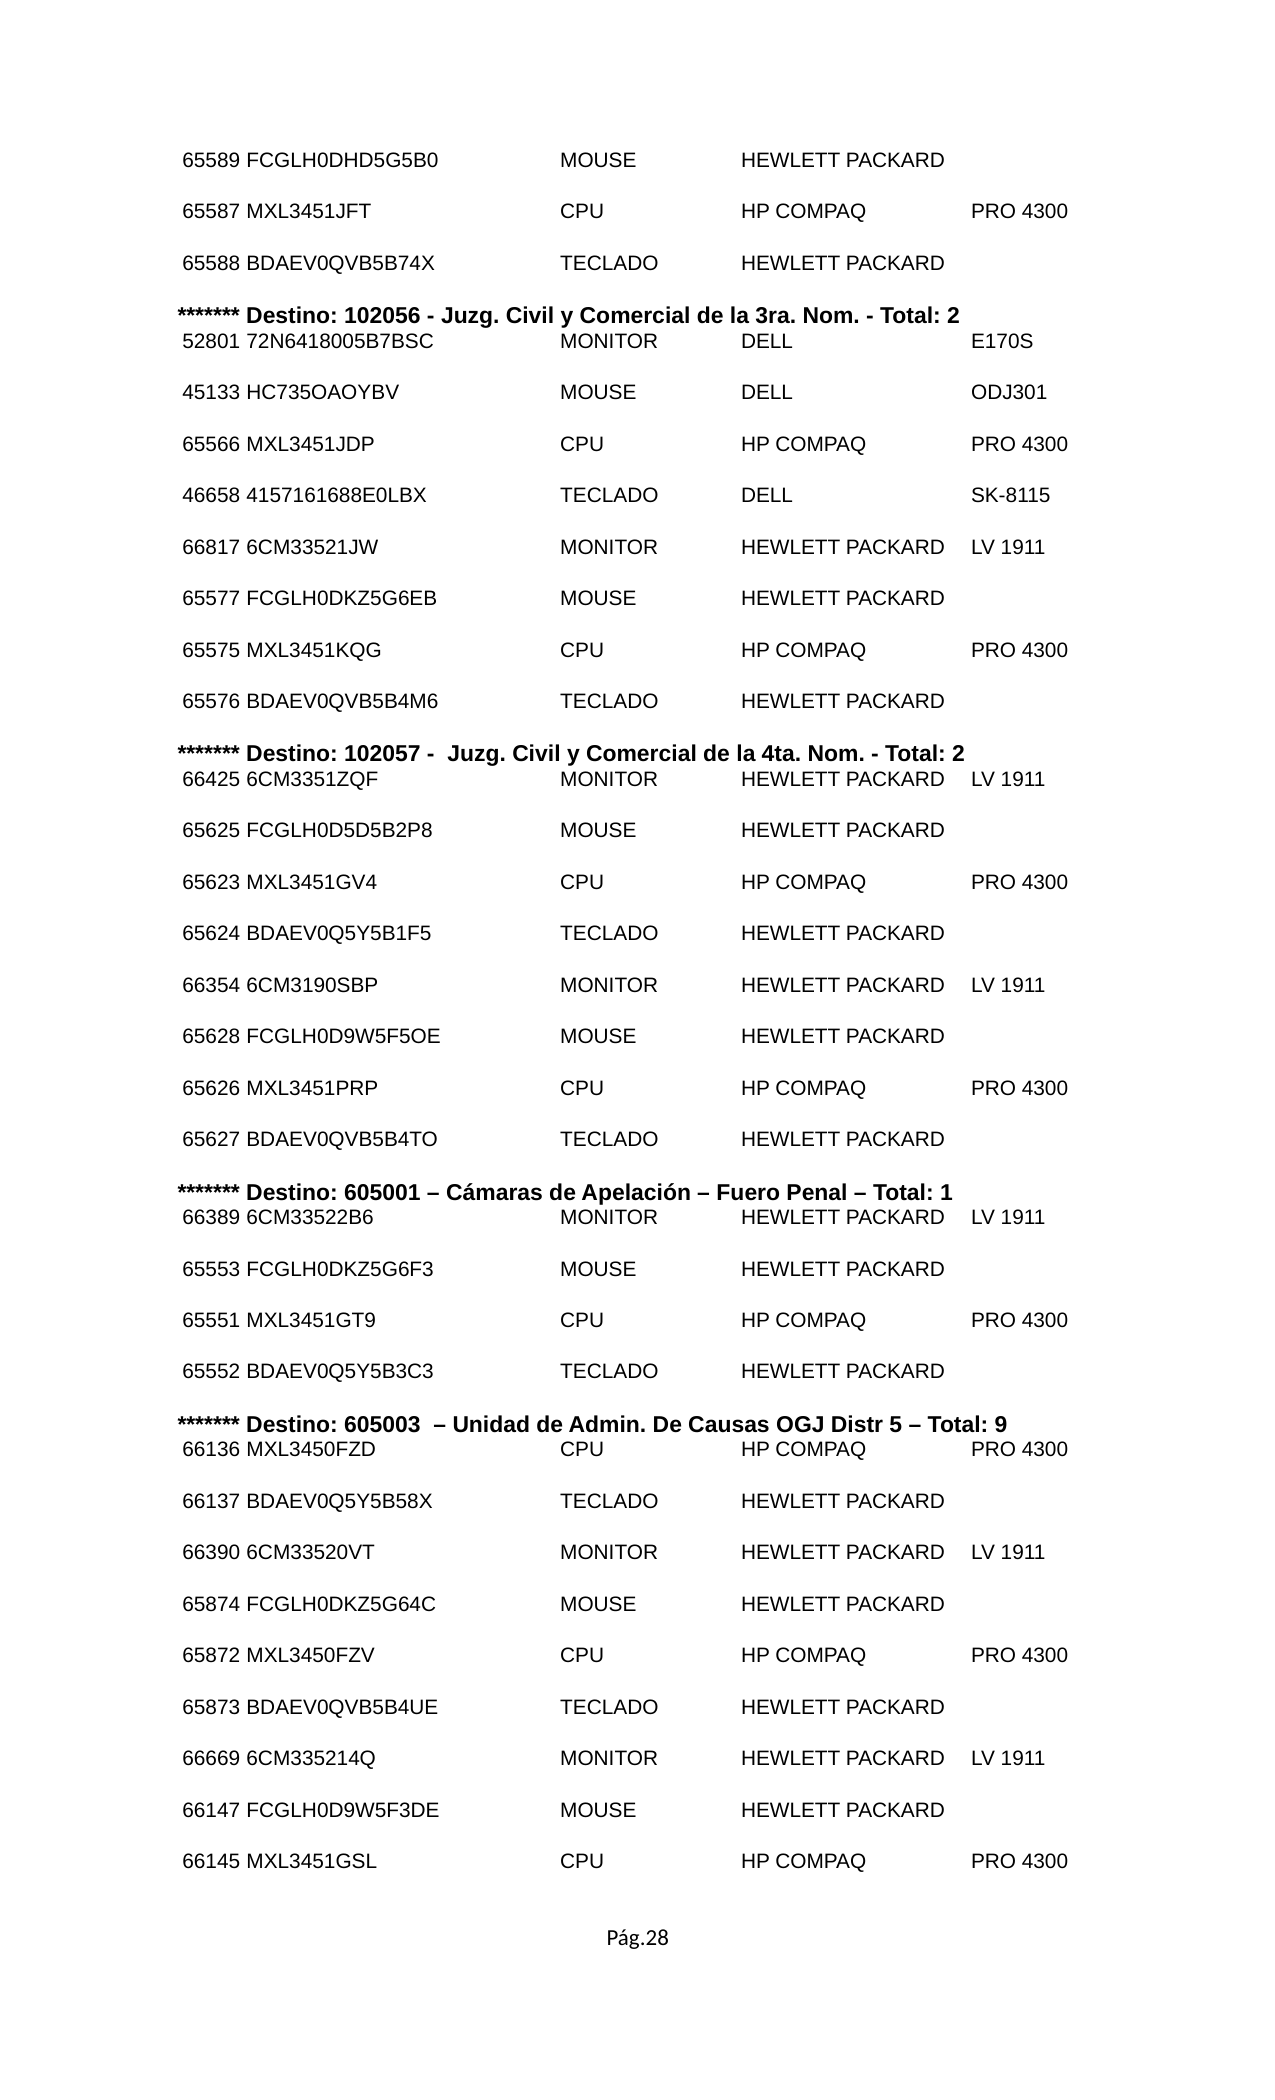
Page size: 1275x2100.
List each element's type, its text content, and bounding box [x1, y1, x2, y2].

table_cell CPU [558, 200, 738, 251]
table_cell TECLADO [558, 922, 738, 972]
table_cell DELL [739, 484, 968, 534]
table_cell HP COMPAQ [739, 1309, 968, 1359]
table_cell PRO 4300 [969, 871, 1119, 921]
table_cell 65625 [175, 819, 243, 869]
table_cell MXL3451JDP [244, 432, 557, 483]
table_cell 6CM33520VT [244, 1541, 557, 1591]
table_header LV 1911 [969, 1206, 1119, 1256]
table_cell PRO 4300 [969, 1076, 1119, 1127]
table_cell 65874 [175, 1592, 243, 1643]
table_cell MOUSE [558, 1025, 738, 1075]
table_cell [969, 149, 1119, 199]
table_cell HEWLETT PACKARD [739, 149, 968, 199]
table_cell HEWLETT PACKARD [739, 1592, 968, 1643]
table_cell MOUSE [558, 381, 738, 431]
table_header MONITOR [558, 1206, 738, 1256]
table_cell HEWLETT PACKARD [739, 1257, 968, 1308]
table_cell 66390 [175, 1541, 243, 1591]
table_cell FCGLH0DHD5G5B0 [244, 149, 557, 199]
table_cell [969, 587, 1119, 637]
table_cell TECLADO [558, 252, 738, 302]
table_cell HEWLETT PACKARD [739, 1798, 968, 1849]
table_cell 4157161688E0LBX [244, 484, 557, 534]
table_header HP COMPAQ [739, 1438, 968, 1488]
table_cell HEWLETT PACKARD [739, 974, 968, 1024]
table_cell MOUSE [558, 587, 738, 637]
table_cell CPU [558, 638, 738, 689]
table_cell MXL3451JFT [244, 200, 557, 251]
table_cell LV 1911 [969, 974, 1119, 1024]
table_cell 65551 [175, 1309, 243, 1359]
table_cell MONITOR [558, 974, 738, 1024]
table_cell MXL3451GT9 [244, 1309, 557, 1359]
table_header E170S [969, 330, 1119, 380]
table_cell BDAEV0QVB5B74X [244, 252, 557, 302]
table_cell TECLADO [558, 1490, 738, 1540]
table_header MONITOR [558, 768, 738, 818]
table_cell [969, 1798, 1119, 1849]
table_header 72N6418005B7BSC [244, 330, 557, 380]
table_cell BDAEV0QVB5B4TO [244, 1128, 557, 1178]
table_cell HEWLETT PACKARD [739, 1490, 968, 1540]
table_cell HEWLETT PACKARD [739, 587, 968, 637]
table_cell [969, 252, 1119, 302]
table_header 6CM33522B6 [244, 1206, 557, 1256]
table_cell MXL3451GV4 [244, 871, 557, 921]
table_cell 65588 [175, 252, 243, 302]
table_cell MOUSE [558, 149, 738, 199]
table_cell 65627 [175, 1128, 243, 1178]
table_cell PRO 4300 [969, 1850, 1119, 1893]
table_cell 66137 [175, 1490, 243, 1540]
table_cell 65566 [175, 432, 243, 483]
table_cell HEWLETT PACKARD [739, 1360, 968, 1411]
table_cell CPU [558, 871, 738, 921]
table_cell BDAEV0QVB5B4UE [244, 1695, 557, 1746]
table_cell MXL3451PRP [244, 1076, 557, 1127]
table_cell BDAEV0Q5Y5B1F5 [244, 922, 557, 972]
table_cell BDAEV0Q5Y5B3C3 [244, 1360, 557, 1411]
table_cell 66147 [175, 1798, 243, 1849]
table_cell MOUSE [558, 1592, 738, 1643]
table_cell MXL3450FZV [244, 1644, 557, 1694]
table_cell DELL [739, 381, 968, 431]
table_cell HEWLETT PACKARD [739, 252, 968, 302]
table_header HEWLETT PACKARD [739, 768, 968, 818]
table_cell HC735OAOYBV [244, 381, 557, 431]
table_header 6CM3351ZQF [244, 768, 557, 818]
table_cell MONITOR [558, 535, 738, 586]
table_header HEWLETT PACKARD [739, 1206, 968, 1256]
table_cell 6CM335214Q [244, 1747, 557, 1797]
table_cell FCGLH0DKZ5G6F3 [244, 1257, 557, 1308]
table_header 66136 [175, 1438, 243, 1488]
subtitle ******* Destino: 102057 - Juzg. Civil y Comercial de la 4ta. Nom. - Total: 2 [177, 740, 1225, 767]
table_cell HP COMPAQ [739, 1076, 968, 1127]
table_cell 65872 [175, 1644, 243, 1694]
table_cell HP COMPAQ [739, 638, 968, 689]
table_header MXL3450FZD [244, 1438, 557, 1488]
table_cell CPU [558, 1076, 738, 1127]
table_cell CPU [558, 1850, 738, 1893]
table_cell PRO 4300 [969, 432, 1119, 483]
table_cell 6CM33521JW [244, 535, 557, 586]
table_cell LV 1911 [969, 535, 1119, 586]
table_cell [969, 1592, 1119, 1643]
table_cell 65577 [175, 587, 243, 637]
table_cell SK-8115 [969, 484, 1119, 534]
table_cell FCGLH0DKZ5G6EB [244, 587, 557, 637]
table_cell TECLADO [558, 1695, 738, 1746]
table_cell HEWLETT PACKARD [739, 1695, 968, 1746]
table_cell HEWLETT PACKARD [739, 922, 968, 972]
table_cell 65552 [175, 1360, 243, 1411]
subtitle ******* Destino: 102056 - Juzg. Civil y Comercial de la 3ra. Nom. - Total: 2 [177, 302, 1225, 328]
table_cell HP COMPAQ [739, 432, 968, 483]
table_header 66389 [175, 1206, 243, 1256]
table_cell MXL3451KQG [244, 638, 557, 689]
table_cell FCGLH0DKZ5G64C [244, 1592, 557, 1643]
table_cell FCGLH0D9W5F3DE [244, 1798, 557, 1849]
table_cell CPU [558, 432, 738, 483]
subtitle ******* Destino: 605001 – Cámaras de Apelación – Fuero Penal – Total: 1 [177, 1178, 1225, 1205]
table_cell [969, 1695, 1119, 1746]
table_cell 65589 [175, 149, 243, 199]
table_cell ODJ301 [969, 381, 1119, 431]
table_cell CPU [558, 1309, 738, 1359]
table_cell [969, 690, 1119, 740]
table_cell 65576 [175, 690, 243, 740]
table_cell 66817 [175, 535, 243, 586]
table_cell 65575 [175, 638, 243, 689]
table_cell [969, 1025, 1119, 1075]
table_cell MOUSE [558, 1257, 738, 1308]
subtitle ******* Destino: 605003 – Unidad de Admin. De Causas OGJ Distr 5 – Total: 9 [177, 1411, 1225, 1437]
table_cell TECLADO [558, 690, 738, 740]
table_header CPU [558, 1438, 738, 1488]
table_cell 66145 [175, 1850, 243, 1893]
table_cell MOUSE [558, 1798, 738, 1849]
table_cell HP COMPAQ [739, 1850, 968, 1893]
table_cell HEWLETT PACKARD [739, 1128, 968, 1178]
table_cell PRO 4300 [969, 1644, 1119, 1694]
table_cell TECLADO [558, 484, 738, 534]
table_cell FCGLH0D5D5B2P8 [244, 819, 557, 869]
table_header 66425 [175, 768, 243, 818]
table_header 52801 [175, 330, 243, 380]
table_cell HEWLETT PACKARD [739, 819, 968, 869]
table_cell BDAEV0QVB5B4M6 [244, 690, 557, 740]
table_cell [969, 922, 1119, 972]
table_cell LV 1911 [969, 1747, 1119, 1797]
table_header LV 1911 [969, 768, 1119, 818]
table_cell HEWLETT PACKARD [739, 1025, 968, 1075]
table_cell 65873 [175, 1695, 243, 1746]
table_header MONITOR [558, 330, 738, 380]
table_cell [969, 1128, 1119, 1178]
table_cell PRO 4300 [969, 200, 1119, 251]
table_cell BDAEV0Q5Y5B58X [244, 1490, 557, 1540]
table_cell 46658 [175, 484, 243, 534]
table_cell 45133 [175, 381, 243, 431]
table_cell HEWLETT PACKARD [739, 535, 968, 586]
table_cell [969, 819, 1119, 869]
table_cell PRO 4300 [969, 638, 1119, 689]
table_cell HP COMPAQ [739, 200, 968, 251]
table_cell 66354 [175, 974, 243, 1024]
table_cell HEWLETT PACKARD [739, 1541, 968, 1591]
table_cell 65623 [175, 871, 243, 921]
table_cell HEWLETT PACKARD [739, 1747, 968, 1797]
table_cell [969, 1490, 1119, 1540]
table_cell HP COMPAQ [739, 1644, 968, 1694]
table_cell 6CM3190SBP [244, 974, 557, 1024]
table_header DELL [739, 330, 968, 380]
table_cell 65587 [175, 200, 243, 251]
table_cell MONITOR [558, 1541, 738, 1591]
table_cell [969, 1257, 1119, 1308]
table_cell MONITOR [558, 1747, 738, 1797]
table_cell 65628 [175, 1025, 243, 1075]
table_cell HEWLETT PACKARD [739, 690, 968, 740]
table_cell TECLADO [558, 1128, 738, 1178]
table_cell MOUSE [558, 819, 738, 869]
table_cell MXL3451GSL [244, 1850, 557, 1893]
table_cell PRO 4300 [969, 1309, 1119, 1359]
table_header PRO 4300 [969, 1438, 1119, 1488]
table_cell LV 1911 [969, 1541, 1119, 1591]
table_cell FCGLH0D9W5F5OE [244, 1025, 557, 1075]
table_cell 65624 [175, 922, 243, 972]
table_cell 65626 [175, 1076, 243, 1127]
table_cell HP COMPAQ [739, 871, 968, 921]
table_cell TECLADO [558, 1360, 738, 1411]
table_cell [969, 1360, 1119, 1411]
table_cell CPU [558, 1644, 738, 1694]
table_cell 65553 [175, 1257, 243, 1308]
table_cell 66669 [175, 1747, 243, 1797]
